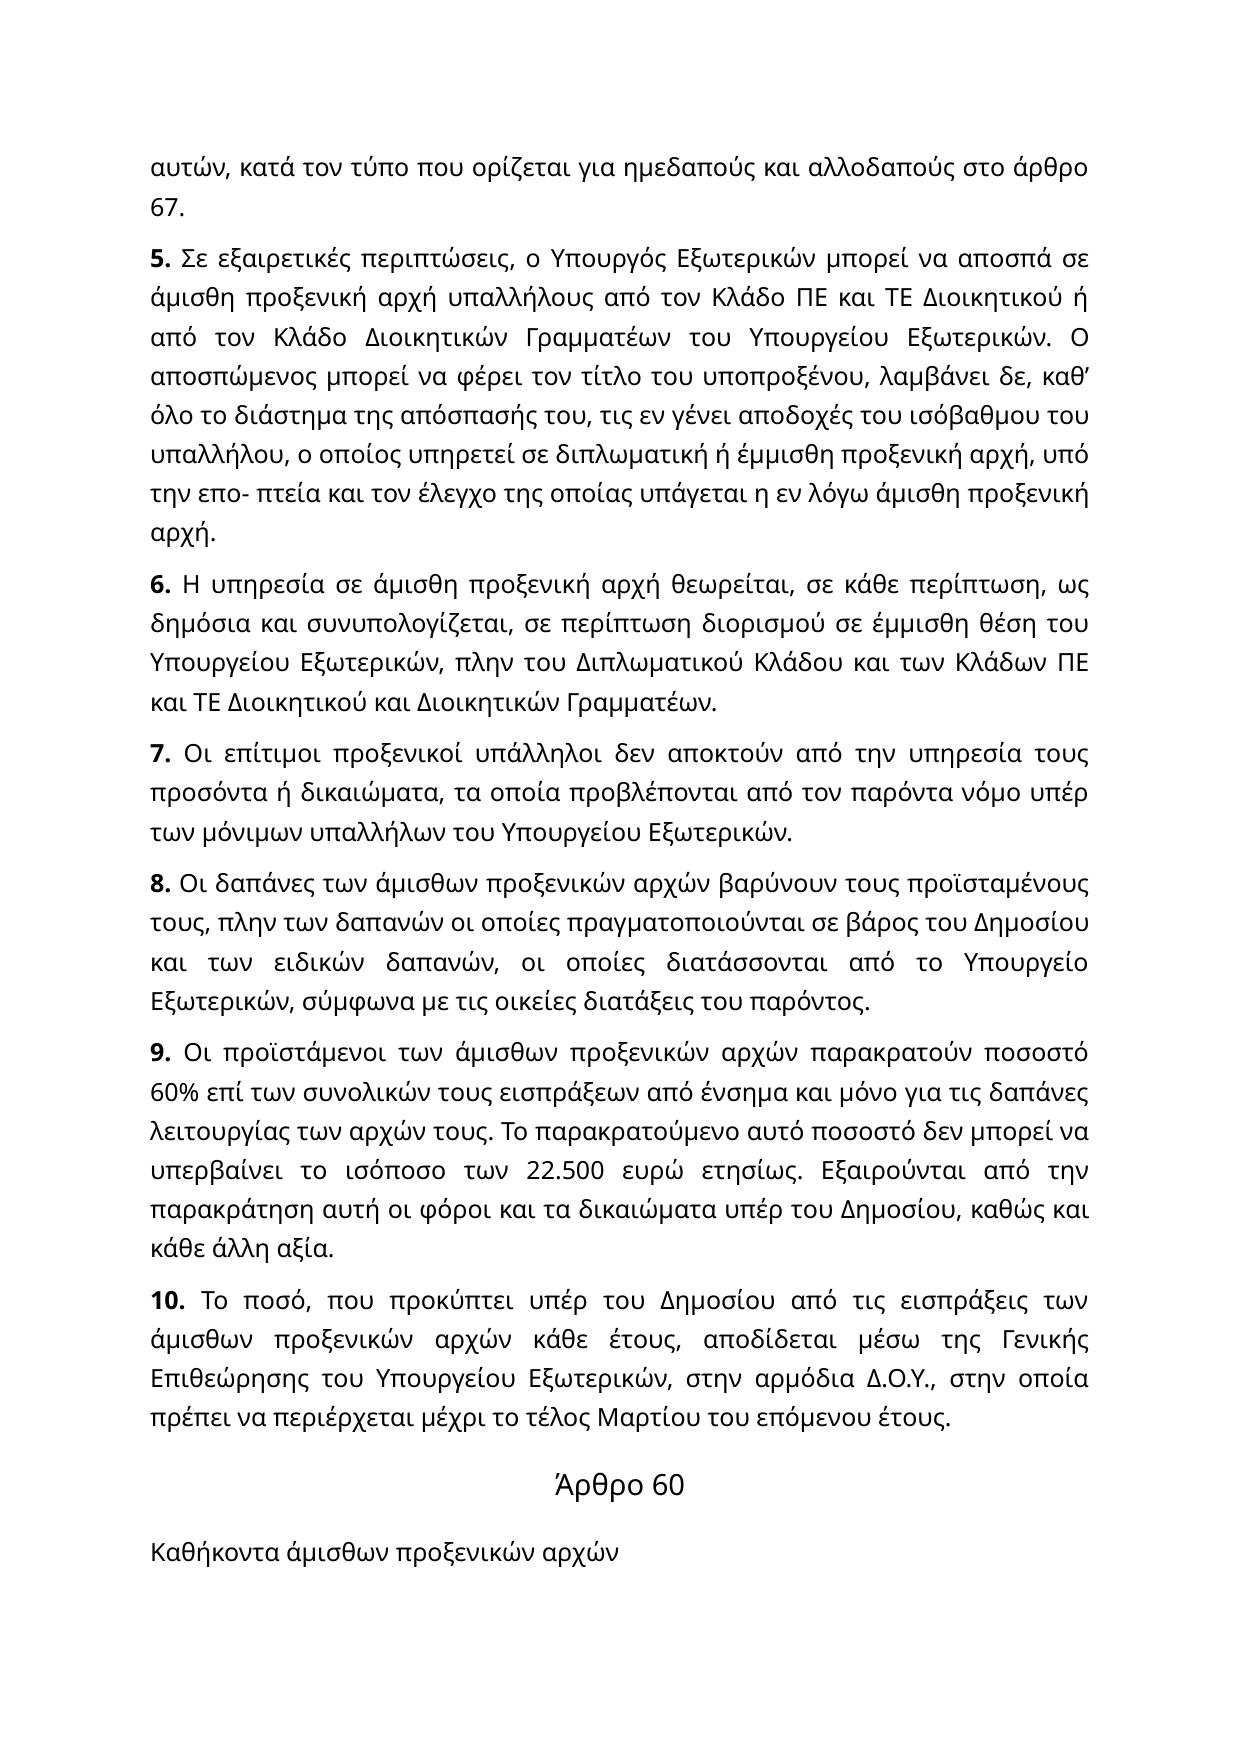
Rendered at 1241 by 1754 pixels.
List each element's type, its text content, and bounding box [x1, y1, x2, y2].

text αυτών, κατά τον τύπο που ορίζεται για ημεδαπούς και αλλοδαπούς στο άρθρο 67. [150, 150, 1090, 223]
text 6. Η υπηρεσία σε άμισθη προξενική αρχή θεωρείται, σε κάθε περίπτωση, ως δημόσια και συνυπολογίζεται, σε περίπτωση διορισμού σε έμμισθη θέση του Υπουργείου Εξωτερικών, πλην του Διπλωματικού Κλάδου και των Κλάδων ΠΕ και ΤΕ Διοικητικού και Διοικητικών Γραμματέων. [150, 567, 1090, 718]
text 5. Σε εξαιρετικές περιπτώσεις, ο Υπουργός Εξωτερικών μπορεί να αποσπά σε άμισθη προξενική αρχή υπαλλήλους από τον Κλάδο ΠΕ και ΤΕ Διοικητικού ή από τον Κλάδο Διοικητικών Γραμματέων του Υπουργείου Εξωτερικών. Ο αποσπώμενος μπορεί να φέρει τον τίτλο του υποπροξένου, λαμβάνει δε, καθ’ όλο το διάστημα της απόσπασής του, τις εν γένει αποδοχές του ισόβαθμου του υπαλλήλου, ο οποίος υπηρετεί σε διπλωματική ή έμμισθη προξενική αρχή, υπό την επο- πτεία και τον έλεγχο της οποίας υπάγεται η εν λόγω άμισθη προξενική αρχή. [150, 241, 1090, 549]
subtitle Άρθρο 60 [150, 1464, 1090, 1504]
text 10. Το ποσό, που προκύπτει υπέρ του Δημοσίου από τις εισπράξεις των άμισθων προξενικών αρχών κάθε έτους, αποδίδεται μέσω της Γενικής Επιθεώρησης του Υπουργείου Εξωτερικών, στην αρμόδια Δ.Ο.Υ., στην οποία πρέπει να περιέρχεται μέχρι το τέλος Μαρτίου του επόμενου έτους. [150, 1282, 1090, 1434]
text Καθήκοντα άμισθων προξενικών αρχών [150, 1535, 1090, 1569]
text 8. Οι δαπάνες των άμισθων προξενικών αρχών βαρύνουν τους προϊσταμένους τους, πλην των δαπανών οι οποίες πραγματοποιούνται σε βάρος του Δημοσίου και των ειδικών δαπανών, οι οποίες διατάσσονται από το Υπουργείο Εξωτερικών, σύμφωνα με τις οικείες διατάξεις του παρόντος. [150, 866, 1090, 1017]
text 9. Οι προϊστάμενοι των άμισθων προξενικών αρχών παρακρατούν ποσοστό 60% επί των συνολικών τους εισπράξεων από ένσημα και μόνο για τις δαπάνες λειτουργίας των αρχών τους. Το παρακρατούμενο αυτό ποσοστό δεν μπορεί να υπερβαίνει το ισόποσο των 22.500 ευρώ ετησίως. Εξαιρούνται από την παρακράτηση αυτή οι φόροι και τα δικαιώματα υπέρ του Δημοσίου, καθώς και κάθε άλλη αξία. [150, 1035, 1090, 1265]
text 7. Οι επίτιμοι προξενικοί υπάλληλοι δεν αποκτούν από την υπηρεσία τους προσόντα ή δικαιώματα, τα οποία προβλέπονται από τον παρόντα νόμο υπέρ των μόνιμων υπαλλήλων του Υπουργείου Εξωτερικών. [150, 736, 1090, 848]
